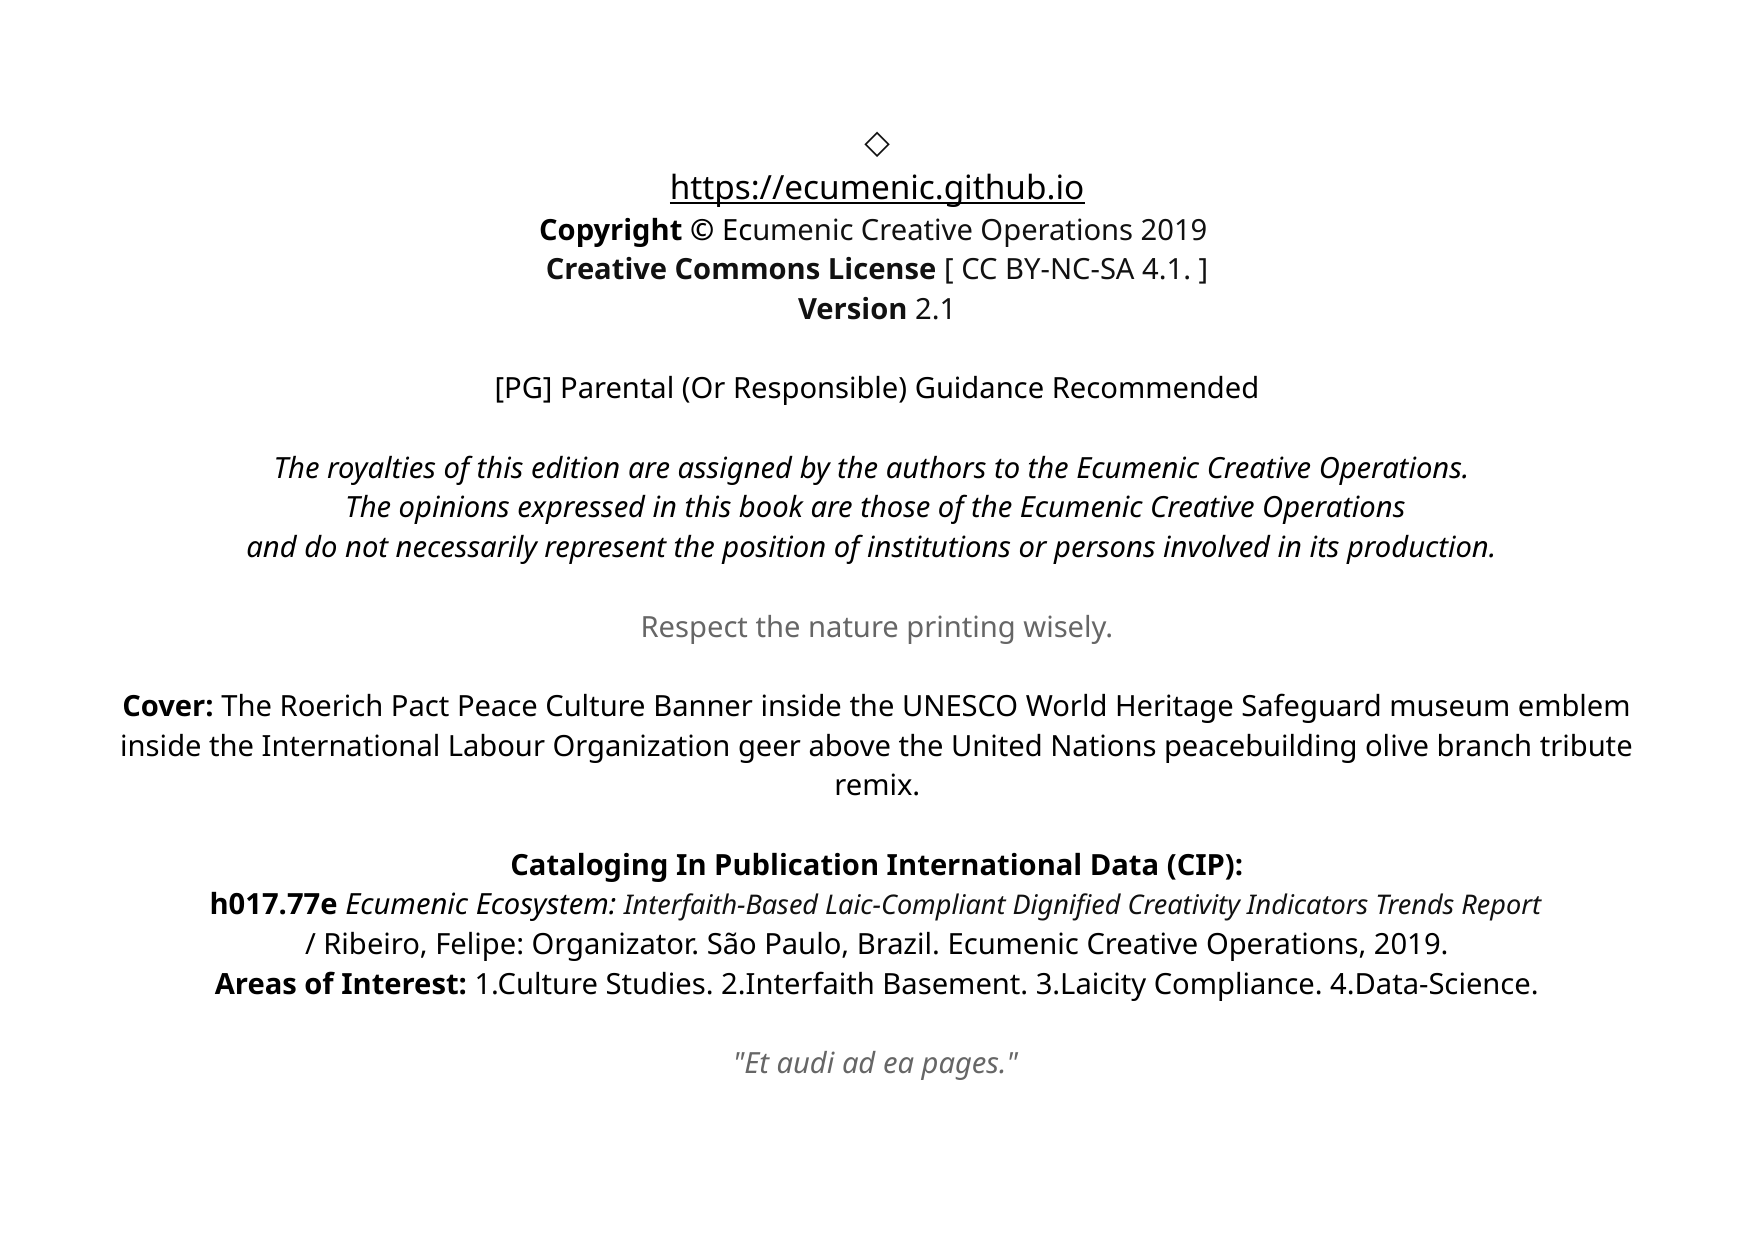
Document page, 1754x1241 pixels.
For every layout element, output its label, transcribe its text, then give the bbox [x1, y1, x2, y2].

text "Et audi ad ea pages." [118, 1042, 1636, 1082]
text The royalties of this edition are assigned by the authors to the Ecumenic Creative Operations. [118, 447, 1636, 487]
text https://ecumenic.github.io [118, 163, 1636, 209]
text Creative Commons License [ CC BY-NC-SA 4.1. ] [118, 249, 1636, 288]
text h017.77e Ecumenic Ecosystem: Interfaith-Based Laic-Compliant Dignified Creativity Indicators Trends Report [118, 884, 1636, 923]
text ◇ [118, 118, 1636, 163]
text Areas of Interest: 1.Culture Studies. 2.Interfaith Basement. 3.Laicity Compliance. 4.Data-Science. [118, 963, 1636, 1003]
text Cataloging In Publication International Data (CIP): [118, 844, 1636, 884]
text / Ribeiro, Felipe: Organizator. São Paulo, Brazil. Ecumenic Creative Operations, 2019. [118, 923, 1636, 963]
text [PG] Parental (Or Responsible) Guidance Recommended [118, 368, 1636, 407]
text Copyright © Ecumenic Creative Operations 2019 [118, 209, 1636, 249]
text The opinions expressed in this book are those of the Ecumenic Creative Operations [118, 487, 1636, 526]
text and do not necessarily represent the position of institutions or persons involved in its production. [118, 526, 1636, 566]
text Cover: The Roerich Pact Peace Culture Banner inside the UNESCO World Heritage Safeguard museum emblem [118, 685, 1636, 725]
text inside the International Labour Organization geer above the United Nations peacebuilding olive branch tribute remix. [118, 725, 1636, 804]
text Version 2.1 [118, 288, 1636, 328]
text Respect the nature printing wisely. [118, 606, 1636, 646]
